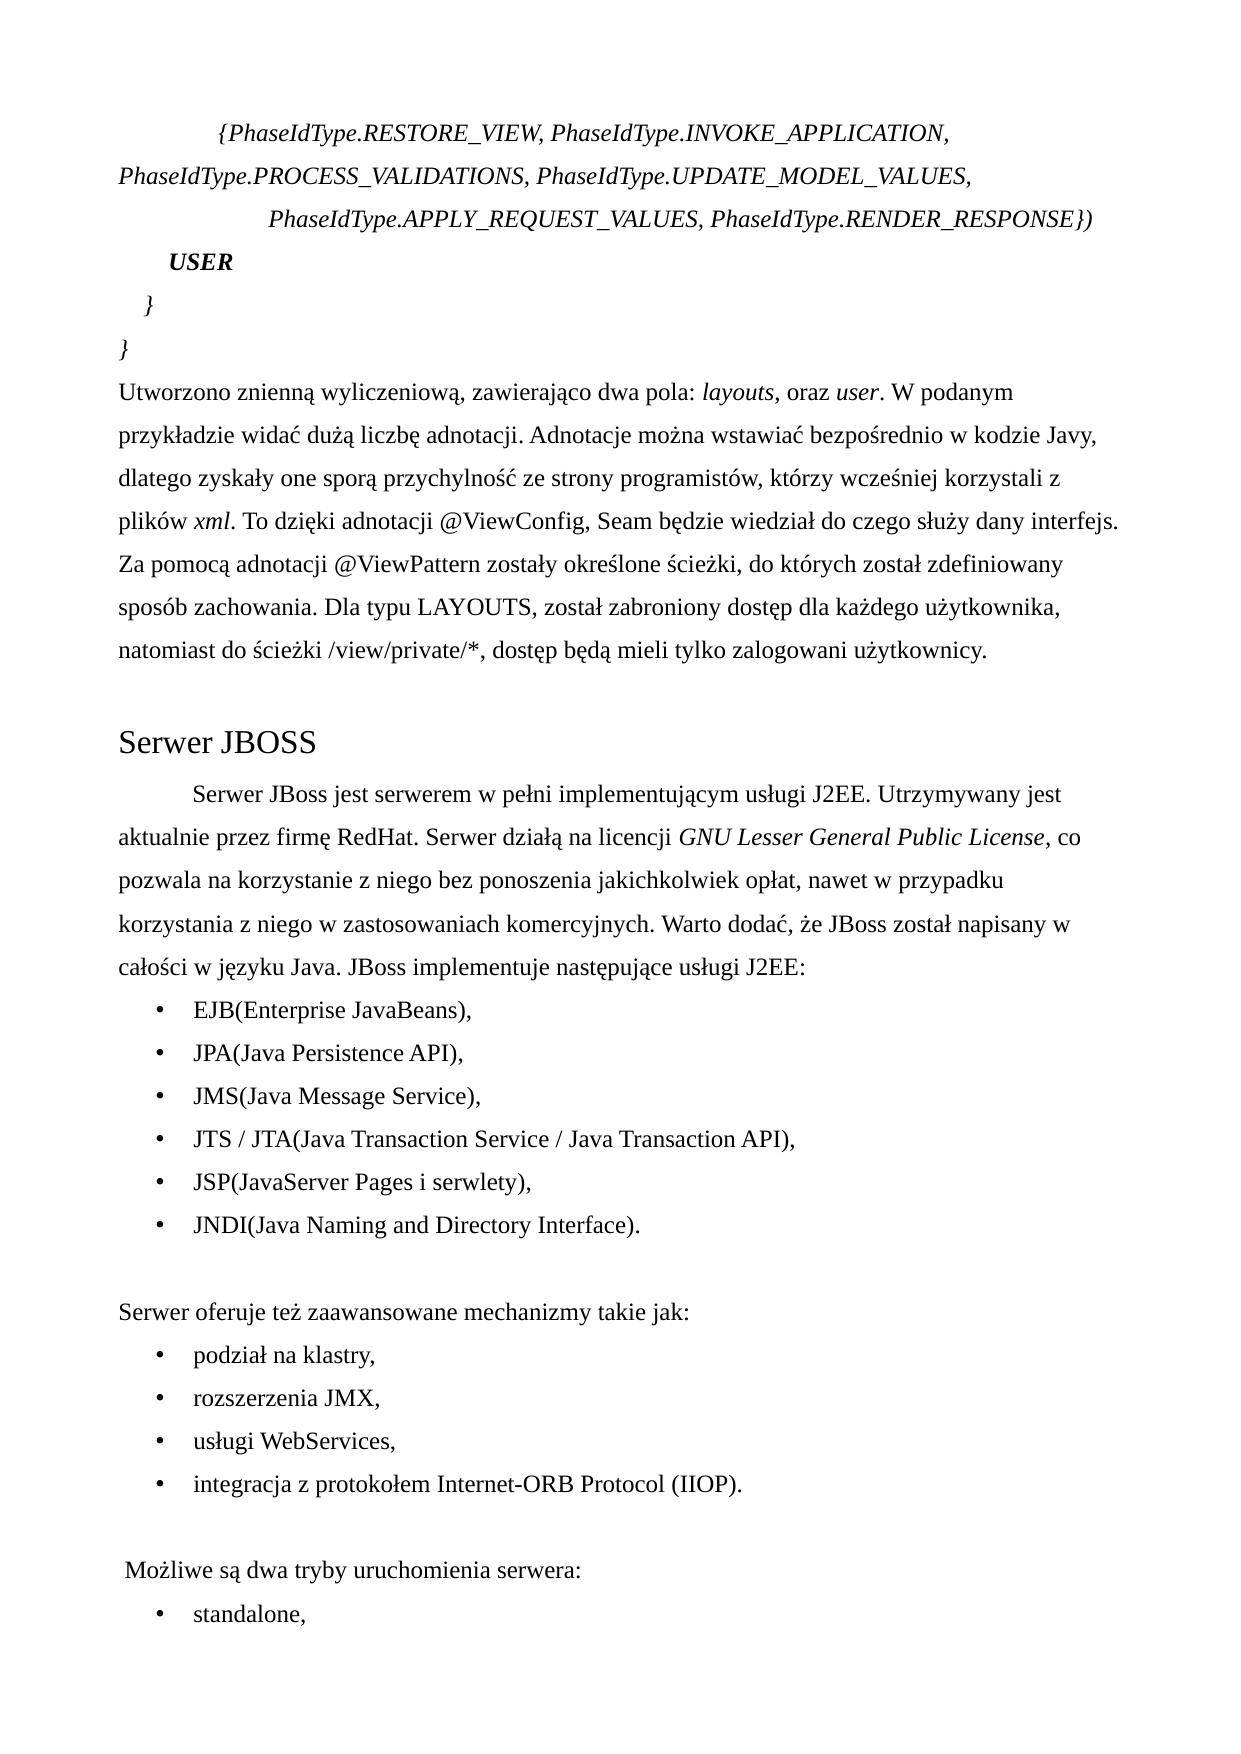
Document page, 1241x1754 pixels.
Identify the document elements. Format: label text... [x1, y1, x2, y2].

text } [118, 334, 1122, 362]
list JPA(Java Persistence API), [156, 1038, 1122, 1067]
text {PhaseIdType.RESTORE_VIEW, PhaseIdType.INVOKE_APPLICATION, PhaseIdType.PROCESS_VALIDATIONS, PhaseIdType.UPDATE_MODEL_VALUES, [118, 118, 1122, 190]
list standalone, [156, 1599, 1122, 1627]
text } [118, 291, 1122, 319]
list integracja z protokołem Internet-ORB Protocol (IIOP). [156, 1469, 1122, 1498]
text USER [118, 247, 1122, 276]
list JSP(JavaServer Pages i serwlety), [156, 1167, 1122, 1196]
text Serwer oferuje też zaawansowane mechanizmy takie jak: [118, 1297, 1122, 1326]
list JNDI(Java Naming and Directory Interface). [156, 1211, 1122, 1239]
text PhaseIdType.APPLY_REQUEST_VALUES, PhaseIdType.RENDER_RESPONSE}) [118, 204, 1122, 233]
text Serwer JBoss jest serwerem w pełni implementującym usługi J2EE. Utrzymywany jest aktualnie przez firmę RedHat. Serwer działą na licencji GNU Lesser General Public License, co pozwala na korzystanie z niego bez ponoszenia jakichkolwiek opłat, nawet w przypadku korzystania z niego w zastosowaniach komercyjnych. Warto dodać, że JBoss został napisany w całości w języku Java. JBoss implementuje następujące usługi J2EE: [118, 779, 1122, 981]
list EJB(Enterprise JavaBeans), [156, 995, 1122, 1024]
list rozszerzenia JMX, [156, 1383, 1122, 1412]
list JTS / JTA(Java Transaction Service / Java Transaction API), [156, 1124, 1122, 1153]
text Utworzono znienną wyliczeniową, zawierająco dwa pola: layouts, oraz user. W podanym przykładzie widać dużą liczbę adnotacji. Adnotacje można wstawiać bezpośrednio w kodzie Javy, dlatego zyskały one sporą przychylność ze strony programistów, którzy wcześniej korzystali z plików xml. To dzięki adnotacji @ViewConfig, Seam będzie wiedział do czego służy dany interfejs. Za pomocą adnotacji @ViewPattern zostały określone ścieżki, do których został zdefiniowany sposób zachowania. Dla typu LAYOUTS, został zabroniony dostęp dla każdego użytkownika, natomiast do ścieżki /view/private/*, dostęp będą mieli tylko zalogowani użytkownicy. [118, 377, 1122, 664]
list usługi WebServices, [156, 1426, 1122, 1455]
list JMS(Java Message Service), [156, 1081, 1122, 1110]
text Serwer JBOSS [118, 722, 1122, 760]
text Możliwe są dwa tryby uruchomienia serwera: [118, 1556, 1122, 1584]
list podział na klastry, [156, 1340, 1122, 1369]
